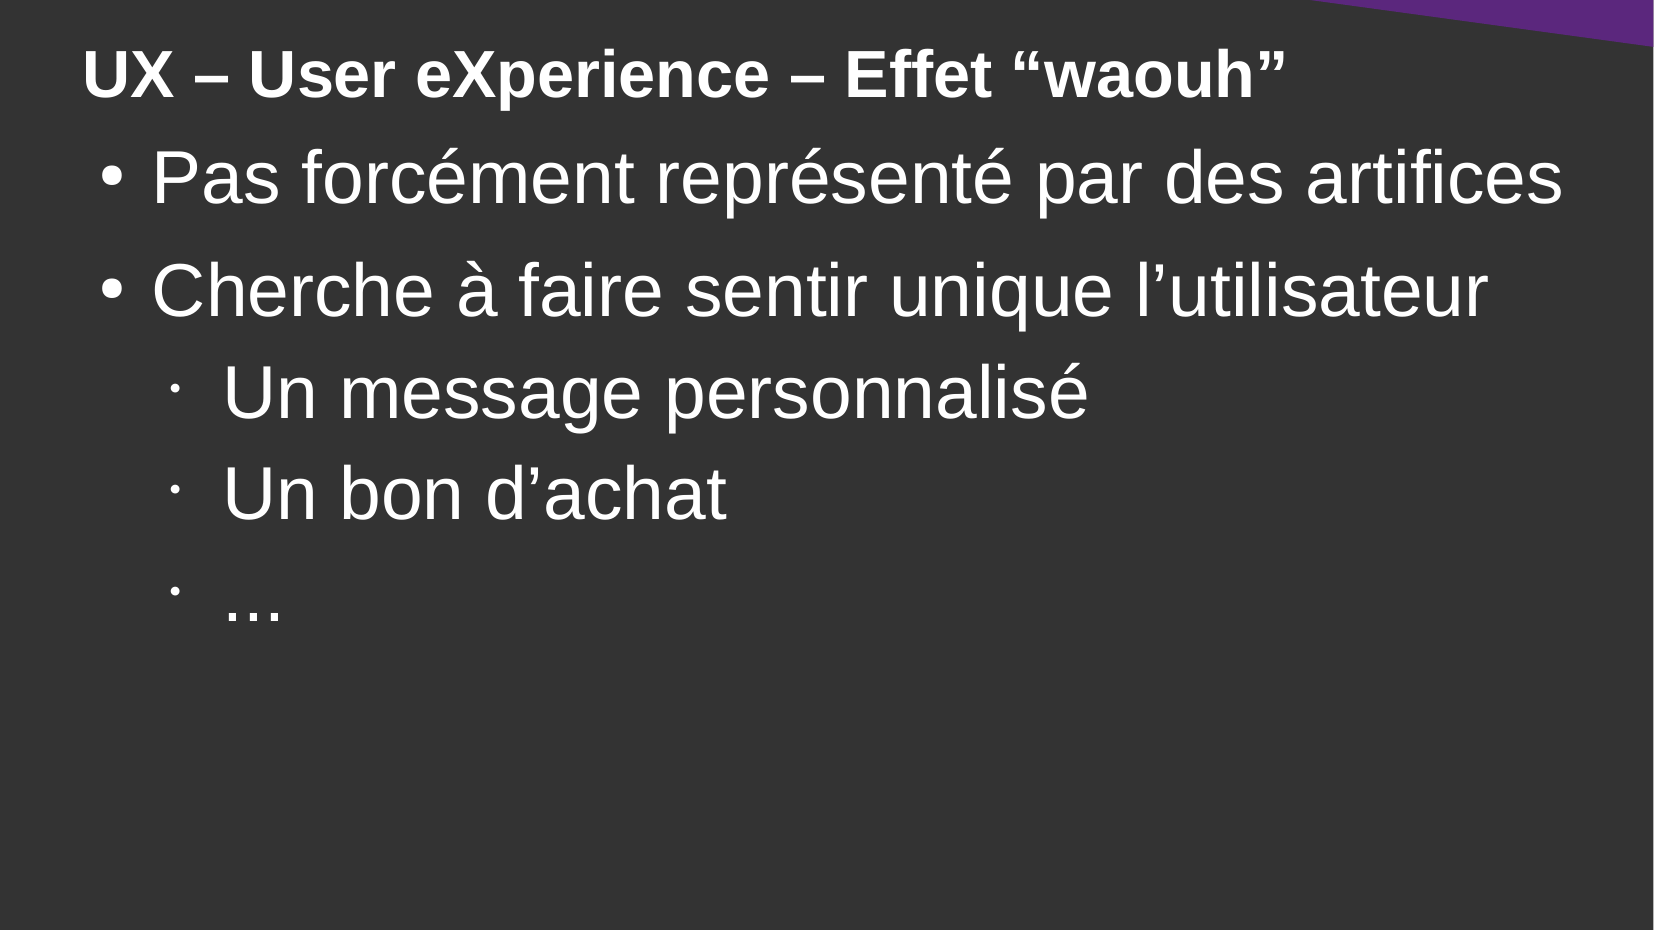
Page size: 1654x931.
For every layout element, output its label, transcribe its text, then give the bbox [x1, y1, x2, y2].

list Pas forcément représenté par des artifices Cherche à faire sentir unique l’utilisateur Un message personnalisé Un bon d’achat ... [80, 135, 1620, 827]
text_box [1310, 0, 1654, 47]
title UX – User eXperience – Effet “waouh” [82, 37, 1571, 114]
